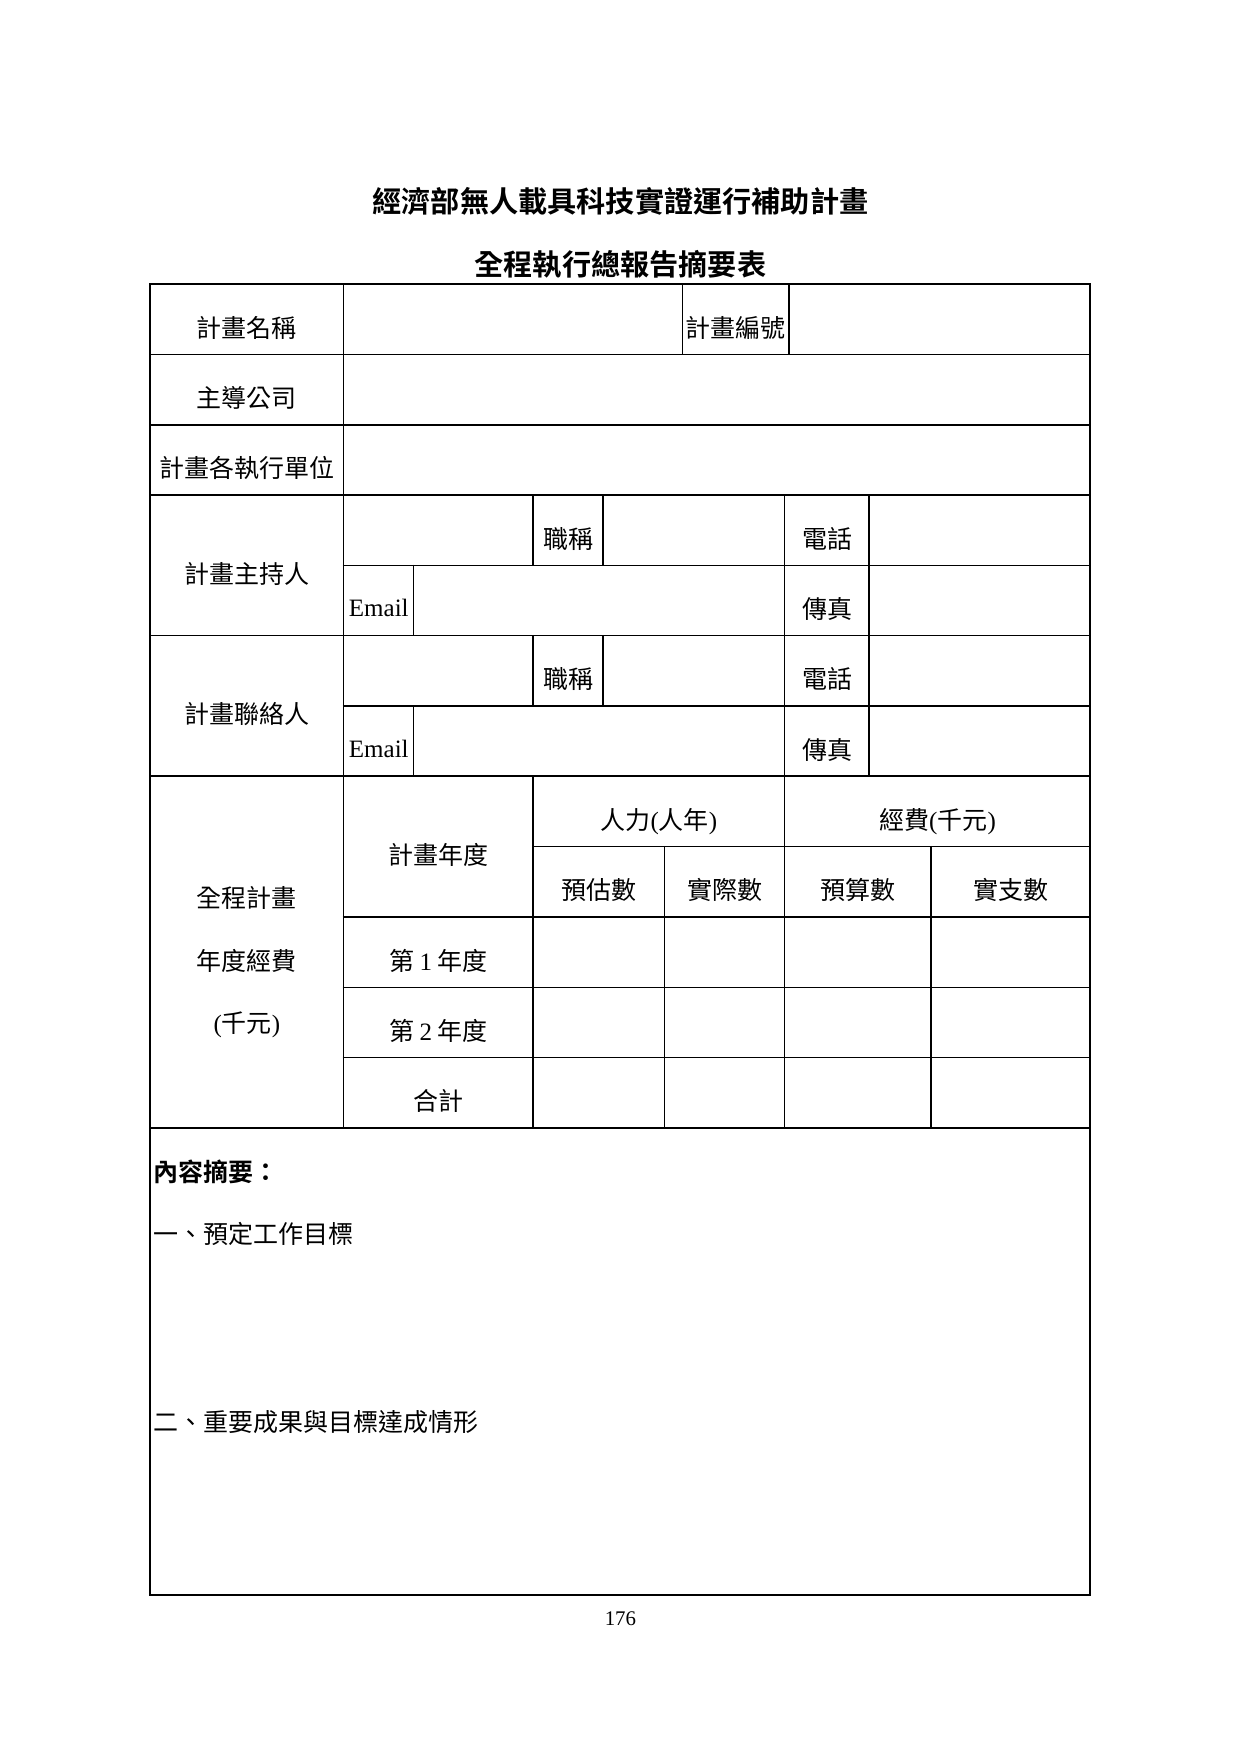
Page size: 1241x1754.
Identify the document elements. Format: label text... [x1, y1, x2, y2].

table_header 計畫編號 [683, 285, 788, 353]
table_cell 計畫主持人 [151, 496, 343, 635]
table_cell [932, 988, 1089, 1057]
table_cell [414, 566, 784, 635]
table_cell 第1年度 [344, 918, 532, 986]
table_cell [785, 918, 930, 986]
table_cell 電話 [785, 496, 868, 564]
table_cell 全程計畫 年度經費 (千元) [151, 777, 343, 1127]
table_cell [344, 496, 532, 564]
table_cell 計畫聯絡人 [151, 636, 343, 775]
table_cell 傳真 [785, 566, 868, 635]
table_cell 實支數 [932, 847, 1089, 916]
table_cell [870, 707, 1089, 775]
table_cell [870, 496, 1089, 564]
table_cell [534, 1058, 664, 1127]
table_cell [344, 426, 1089, 494]
table_cell [932, 918, 1089, 986]
table_cell Email [344, 566, 413, 635]
table_cell [785, 1058, 930, 1127]
table_cell 合計 [344, 1058, 532, 1127]
table_cell 傳真 [785, 707, 868, 775]
table_cell [665, 918, 784, 986]
table_cell [665, 1058, 784, 1127]
table_cell [932, 1058, 1089, 1127]
table_cell 第2年度 [344, 988, 532, 1057]
table_header 計畫名稱 [151, 285, 343, 353]
table_cell [870, 636, 1089, 705]
table_cell 預估數 [534, 847, 664, 916]
table_cell [785, 988, 930, 1057]
table_cell [604, 636, 784, 705]
table_cell [414, 707, 784, 775]
text 全程執行總報告摘要表 [150, 221, 1090, 283]
table_cell 主導公司 [151, 355, 343, 424]
text 經濟部無人載具科技實證運行補助計畫 [150, 158, 1090, 221]
table_cell 內容摘要： 一、預定工作目標 二、重要成果與目標達成情形 [151, 1129, 1089, 1594]
table_cell 職稱 [534, 636, 602, 705]
table_cell [665, 988, 784, 1057]
table_cell 電話 [785, 636, 868, 705]
table_cell [534, 918, 664, 986]
table_cell Email [344, 707, 413, 775]
table_cell [870, 566, 1089, 635]
table_header [790, 285, 1089, 353]
table_cell 人力(人年) [534, 777, 784, 846]
table_cell [534, 988, 664, 1057]
table_cell 職稱 [534, 496, 602, 564]
table_cell 實際數 [665, 847, 784, 916]
table_cell [344, 355, 1089, 424]
table_cell 計畫各執行單位 [151, 426, 343, 494]
table_cell 經費(千元) [785, 777, 1089, 846]
table_cell [344, 636, 532, 705]
table_header [344, 285, 682, 353]
table_cell 預算數 [785, 847, 930, 916]
table_cell [604, 496, 784, 564]
table_cell 計畫年度 [344, 777, 532, 916]
